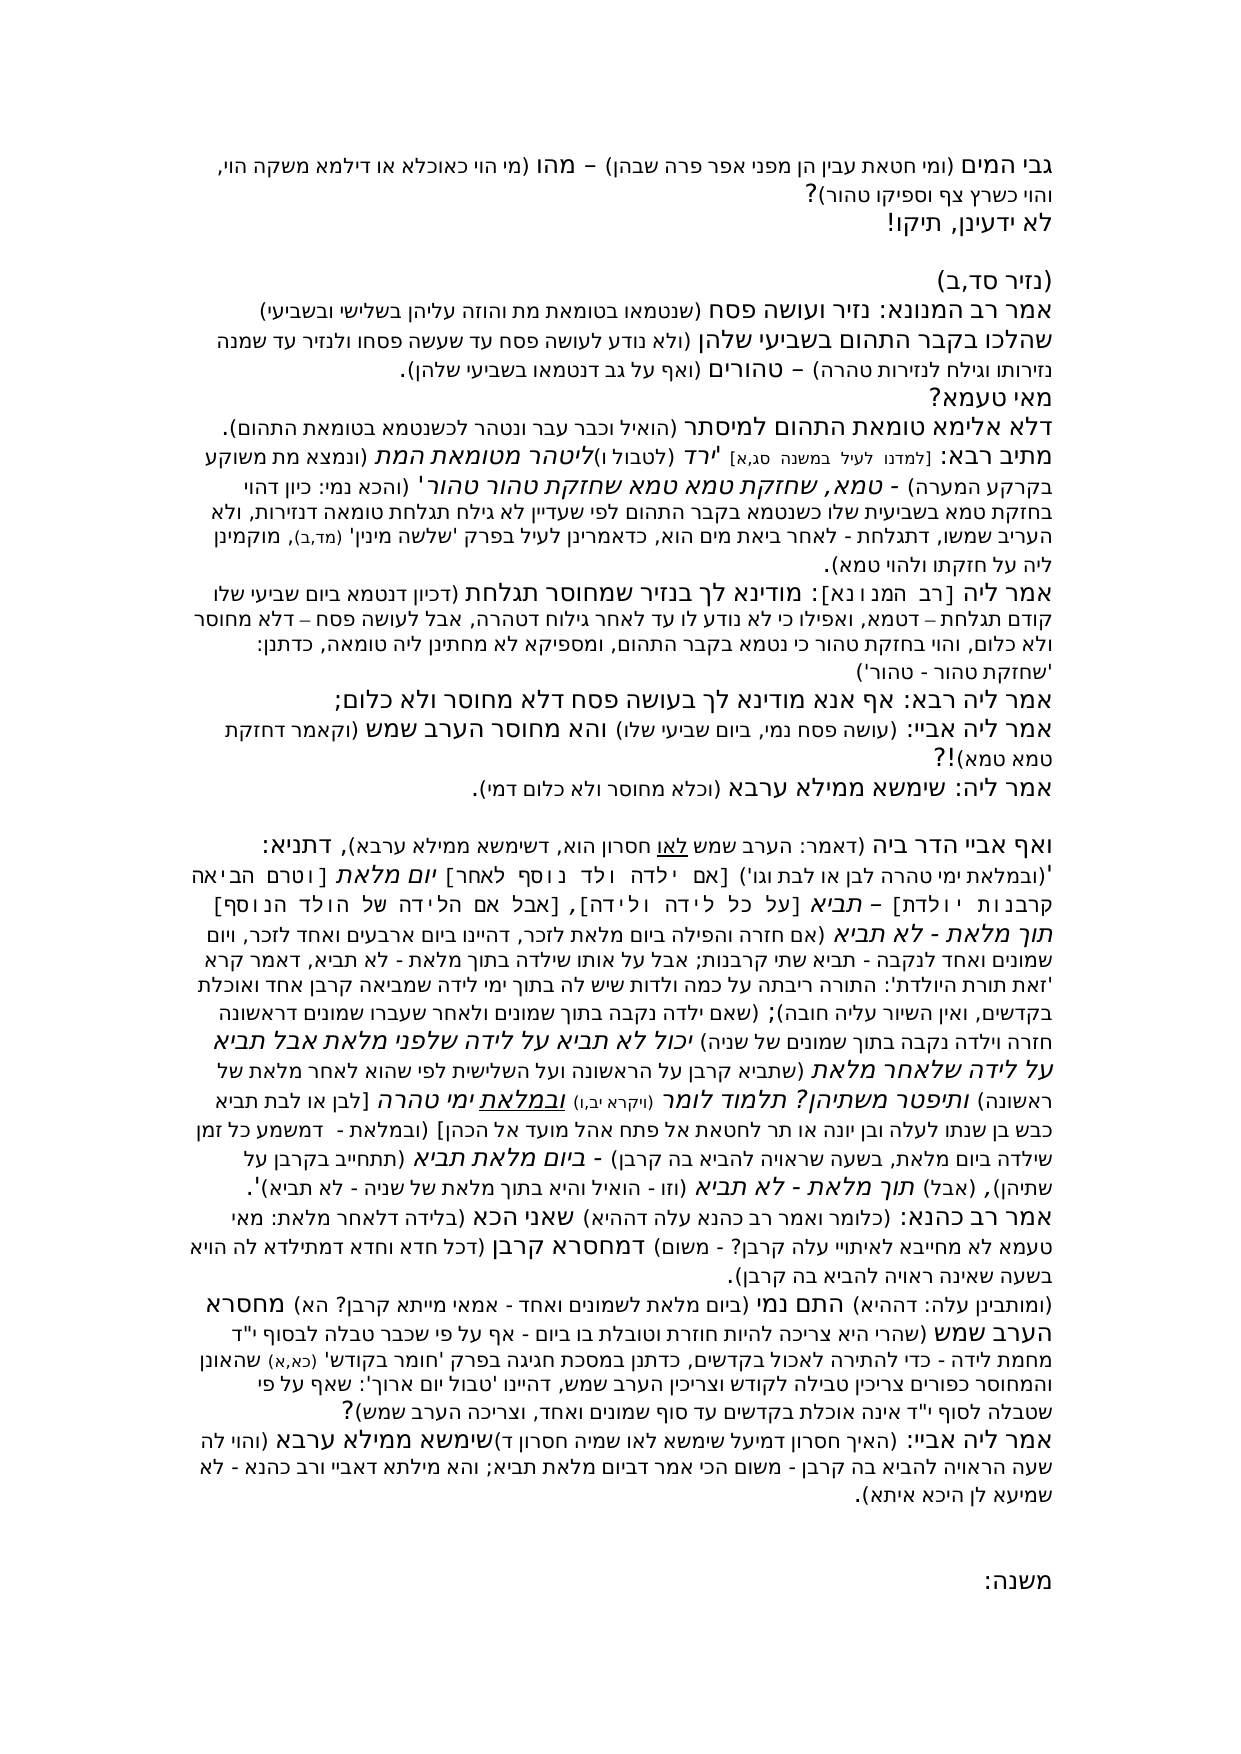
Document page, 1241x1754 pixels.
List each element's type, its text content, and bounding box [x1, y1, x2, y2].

text (נזיר סד,ב) [187, 266, 1053, 296]
text אמר רב המנונא: נזיר ועושה פסח (שנטמאו בטומאת מת והוזה עליהן בשלישי ובשביעי) שהלכו בקבר התהום בשביעי שלהן (ולא נודע לעושה פסח עד שעשה פסחו ולנזיר עד שמנה נזירותו וגילח לנזירות טהרה) – טהורים (ואף על גב דנטמאו בשביעי שלהן). [187, 296, 1053, 383]
text אמר ליה [רב המנונא]: מודינא לך בנזיר שמחוסר תגלחת (דכיון דנטמא ביום שביעי שלו קודם תגלחת – דטמא, ואפילו כי לא נודע לו עד לאחר גילוח דטהרה, אבל לעושה פסח – דלא מחוסר ולא כלום, והוי בחזקת טהור כי נטמא בקבר התהום, ומספיקא לא מחתינן ליה טומאה, כדתנן: 'שחזקת טהור - טהור') [187, 578, 1053, 685]
text אמר ליה רבא: אף אנא מודינא לך בעושה פסח דלא מחוסר ולא כלום; [187, 685, 1053, 714]
text גבי המים (ומי חטאת עבין הן מפני אפר פרה שבהן) – מהו (מי הוי כאוכלא או דילמא משקה הוי, והוי כשרץ צף וספיקו טהור)? [187, 150, 1053, 208]
text אמר ליה אביי: (האיך חסרון דמיעל שימשא לאו שמיה חסרון ד)שימשא ממילא ערבא (והוי לה שעה הראויה להביא בה קרבן - משום הכי אמר דביום מלאת תביא; והא מילתא דאביי ורב כהנא - לא שמיעא לן היכא איתא). [187, 1426, 1053, 1508]
text ואף אביי הדר ביה (דאמר: הערב שמש לאו חסרון הוא, דשימשא ממילא ערבא), דתניא: '(ובמלאת ימי טהרה לבן או לבת וגו') [אם ילדה ולד נוסף לאחר] יום מלאת [וטרם הביאה קרבנות יולדת] – תביא [על כל לידה ולידה], [אבל אם הלידה של הולד הנוסף] תוך מלאת - לא תביא (אם חזרה והפילה ביום מלאת לזכר, דהיינו ביום ארבעים ואחד לזכר, ויום שמונים ואחד לנקבה - תביא שתי קרבנות; אבל על אותו שילדה בתוך מלאת - לא תביא, דאמר קרא 'זאת תורת היולדת': התורה ריבתה על כמה ולדות שיש לה בתוך ימי לידה שמביאה קרבן אחד ואוכלת בקדשים, ואין השיור עליה חובה); (שאם ילדה נקבה בתוך שמונים ולאחר שעברו שמונים דראשונה חזרה וילדה נקבה בתוך שמונים של שניה) יכול לא תביא על לידה שלפני מלאת אבל תביא על לידה שלאחר מלאת (שתביא קרבן על הראשונה ועל השלישית לפי שהוא לאחר מלאת של ראשונה) ותיפטר משתיהן? תלמוד לומר (ויקרא יב,ו) ובמלאת ימי טהרה [לבן או לבת תביא כבש בן שנתו לעלה ובן יונה או תר לחטאת אל פתח אהל מועד אל הכהן] (ובמלאת - דמשמע כל זמן שילדה ביום מלאת, בשעה שראויה להביא בה קרבן) - ביום מלאת תביא (תתחייב בקרבן על שתיהן), (אבל) תוך מלאת - לא תביא (וזו - הואיל והיא בתוך מלאת של שניה - לא תביא)'. [187, 831, 1053, 1202]
text אמר ליה אביי: (עושה פסח נמי, ביום שביעי שלו) והא מחוסר הערב שמש (וקאמר דחזקת טמא טמא)!? [187, 714, 1053, 773]
text אמר רב כהנא: (כלומר ואמר רב כהנא עלה דההיא) שאני הכא (בלידה דלאחר מלאת: מאי טעמא לא מחייבא לאיתויי עלה קרבן? - משום) דמחסרא קרבן (דכל חדא וחדא דמתילדא לה הויא בשעה שאינה ראויה להביא בה קרבן). [187, 1202, 1053, 1289]
text מאי טעמא? [187, 383, 1053, 412]
text לא ידעינן, תיקו! [187, 208, 1053, 238]
text אמר ליה: שימשא ממילא ערבא (וכלא מחוסר ולא כלום דמי). [187, 773, 1053, 802]
text משנה: [187, 1566, 1053, 1595]
text מתיב רבא: [למדנו לעיל במשנה סג,א] 'ירד (לטבול ו)ליטהר מטומאת המת (ונמצא מת משוקע בקרקע המערה) - טמא, שחזקת טמא טמא שחזקת טהור טהור' (והכא נמי: כיון דהוי בחזקת טמא בשביעית שלו כשנטמא בקבר התהום לפי שעדיין לא גילח תגלחת טומאה דנזירות, ולא העריב שמשו, דתגלחת - לאחר ביאת מים הוא, כדאמרינן לעיל בפרק 'שלשה מינין' (מד,ב), מוקמינן ליה על חזקתו ולהוי טמא). [187, 442, 1053, 578]
text (ומותבינן עלה: דההיא) התם נמי (ביום מלאת לשמונים ואחד - אמאי מייתא קרבן? הא) מחסרא הערב שמש (שהרי היא צריכה להיות חוזרת וטובלת בו ביום - אף על פי שכבר טבלה לבסוף י"ד מחמת לידה - כדי להתירה לאכול בקדשים, כדתנן במסכת חגיגה בפרק 'חומר בקודש' (כא,א) שהאונן והמחוסר כפורים צריכין טבילה לקודש וצריכין הערב שמש, דהיינו 'טבול יום ארוך': שאף על פי שטבלה לסוף י"ד אינה אוכלת בקדשים עד סוף שמונים ואחד, וצריכה הערב שמש)? [187, 1289, 1053, 1426]
text דלא אלימא טומאת התהום למיסתר (הואיל וכבר עבר ונטהר לכשנטמא בטומאת התהום). [187, 412, 1053, 442]
